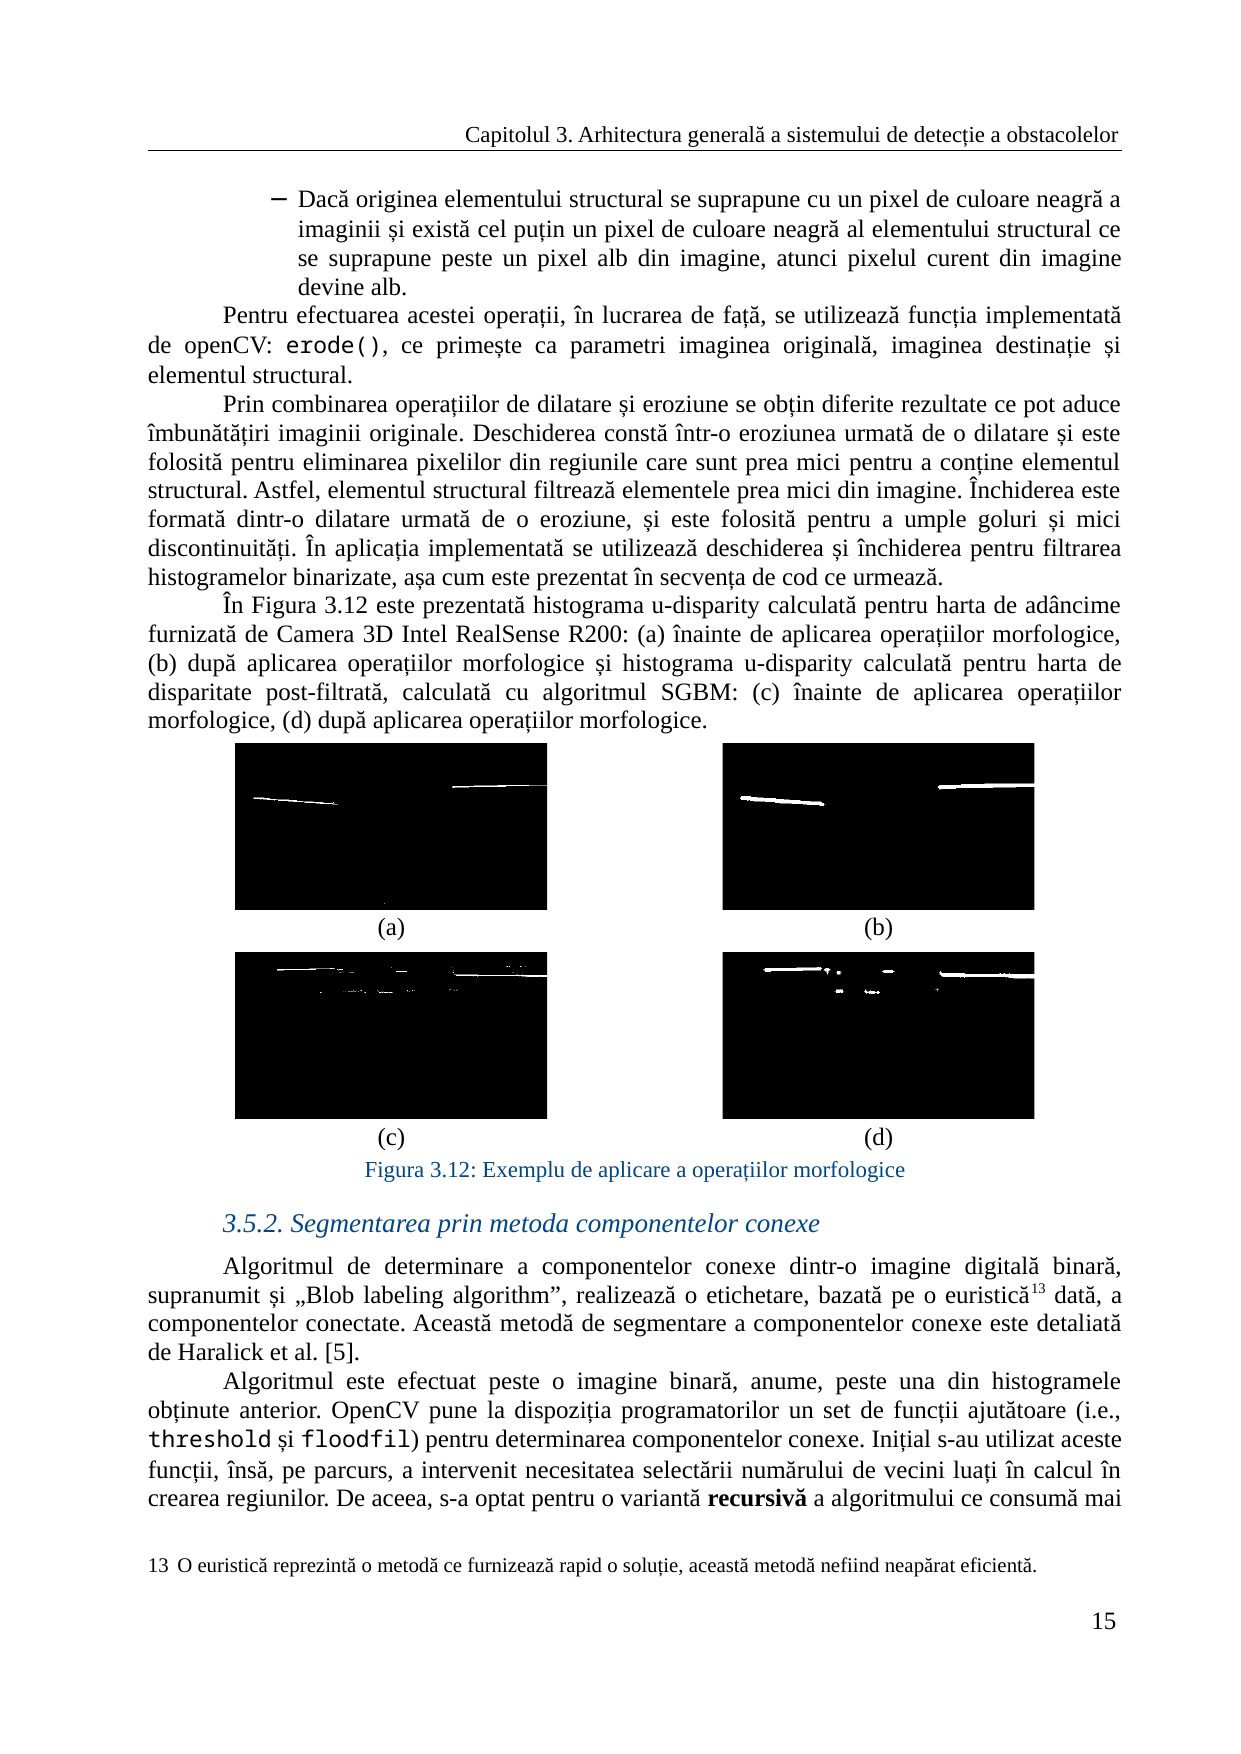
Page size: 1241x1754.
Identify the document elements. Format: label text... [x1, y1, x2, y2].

picture [722, 743, 1035, 910]
text Pentru efectuarea acestei operații, în lucrarea de față, se utilizează funcția implementată de openCV: erode(), ce primește ca parametri imaginea originală, imaginea destinație și elementul structural. [148, 301, 1122, 389]
picture [235, 743, 548, 910]
text Prin combinarea operațiilor de dilatare și eroziune se obțin diferite rezultate ce pot aduce îmbunătățiri imaginii originale. Deschiderea constă într-o eroziunea urmată de o dilatare și este folosită pentru eliminarea pixelilor din regiunile care sunt prea mici pentru a conține elementul structural. Astfel, elementul structural filtrează elementele prea mici din imagine. Închiderea este formată dintr-o dilatare urmată de o eroziune, și este folosită pentru a umple goluri și mici discontinuități. În aplicația implementată se utilizează deschiderea și închiderea pentru filtrarea histogramelor binarizate, așa cum este prezentat în secvența de cod ce urmează. [148, 389, 1122, 591]
table_header (b) [635, 910, 1122, 947]
table_cell (c) [148, 953, 635, 1156]
table_header (a) [148, 910, 635, 947]
text Figura 3.12: Exemplu de aplicare a operațiilor morfologice [148, 1156, 1122, 1183]
table_cell [635, 947, 1122, 952]
picture [235, 952, 548, 1119]
list Dacă originea elementului structural se suprapune cu un pixel de culoare neagră a imaginii și există cel puțin un pixel de culoare neagră al elementului structural ce se suprapune peste un pixel alb din imagine, atunci pixelul curent din imagine devine alb. [279, 180, 1122, 301]
text O euristică reprezintă o metodă ce furnizează rapid o soluție, această metodă nefiind neapărat eficientă. [148, 1553, 1122, 1577]
picture [722, 952, 1035, 1119]
table_cell [148, 947, 635, 952]
text Algoritmul este efectuat peste o imagine binară, anume, peste una din histogramele obținute anterior. OpenCV pune la dispoziția programatorilor un set de funcții ajutătoare (i.e., threshold și floodfil) pentru determinarea componentelor conexe. Inițial s-au utilizat aceste funcții, însă, pe parcurs, a intervenit necesitatea selectării numărului de vecini luați în calcul în crearea regiunilor. De aceea, s-a optat pentru o variantă recursivă a algoritmului ce consumă mai [148, 1366, 1122, 1512]
subtitle Segmentarea prin metoda componentelor conexe [223, 1207, 1122, 1238]
text În Figura 3.12 este prezentată histograma u-disparity calculată pentru harta de adâncime furnizată de Camera 3D Intel RealSense R200: (a) înainte de aplicarea operațiilor morfologice, (b) după aplicarea operațiilor morfologice și histograma u-disparity calculată pentru harta de disparitate post-filtrată, calculată cu algoritmul SGBM: (c) înainte de aplicarea operațiilor morfologice, (d) după aplicarea operațiilor morfologice. [148, 591, 1122, 734]
text Algoritmul de determinare a componentelor conexe dintr-o imagine digitală binară, supranumit și „Blob labeling algorithm”, realizează o etichetare, bazată pe o euristică dată, a componentelor conectate. Această metodă de segmentare a componentelor conexe este detaliată de Haralick et al. [7]. [148, 1251, 1122, 1366]
table_header [635, 737, 1122, 909]
table_header [148, 737, 635, 909]
table_cell (d) [635, 953, 1122, 1156]
